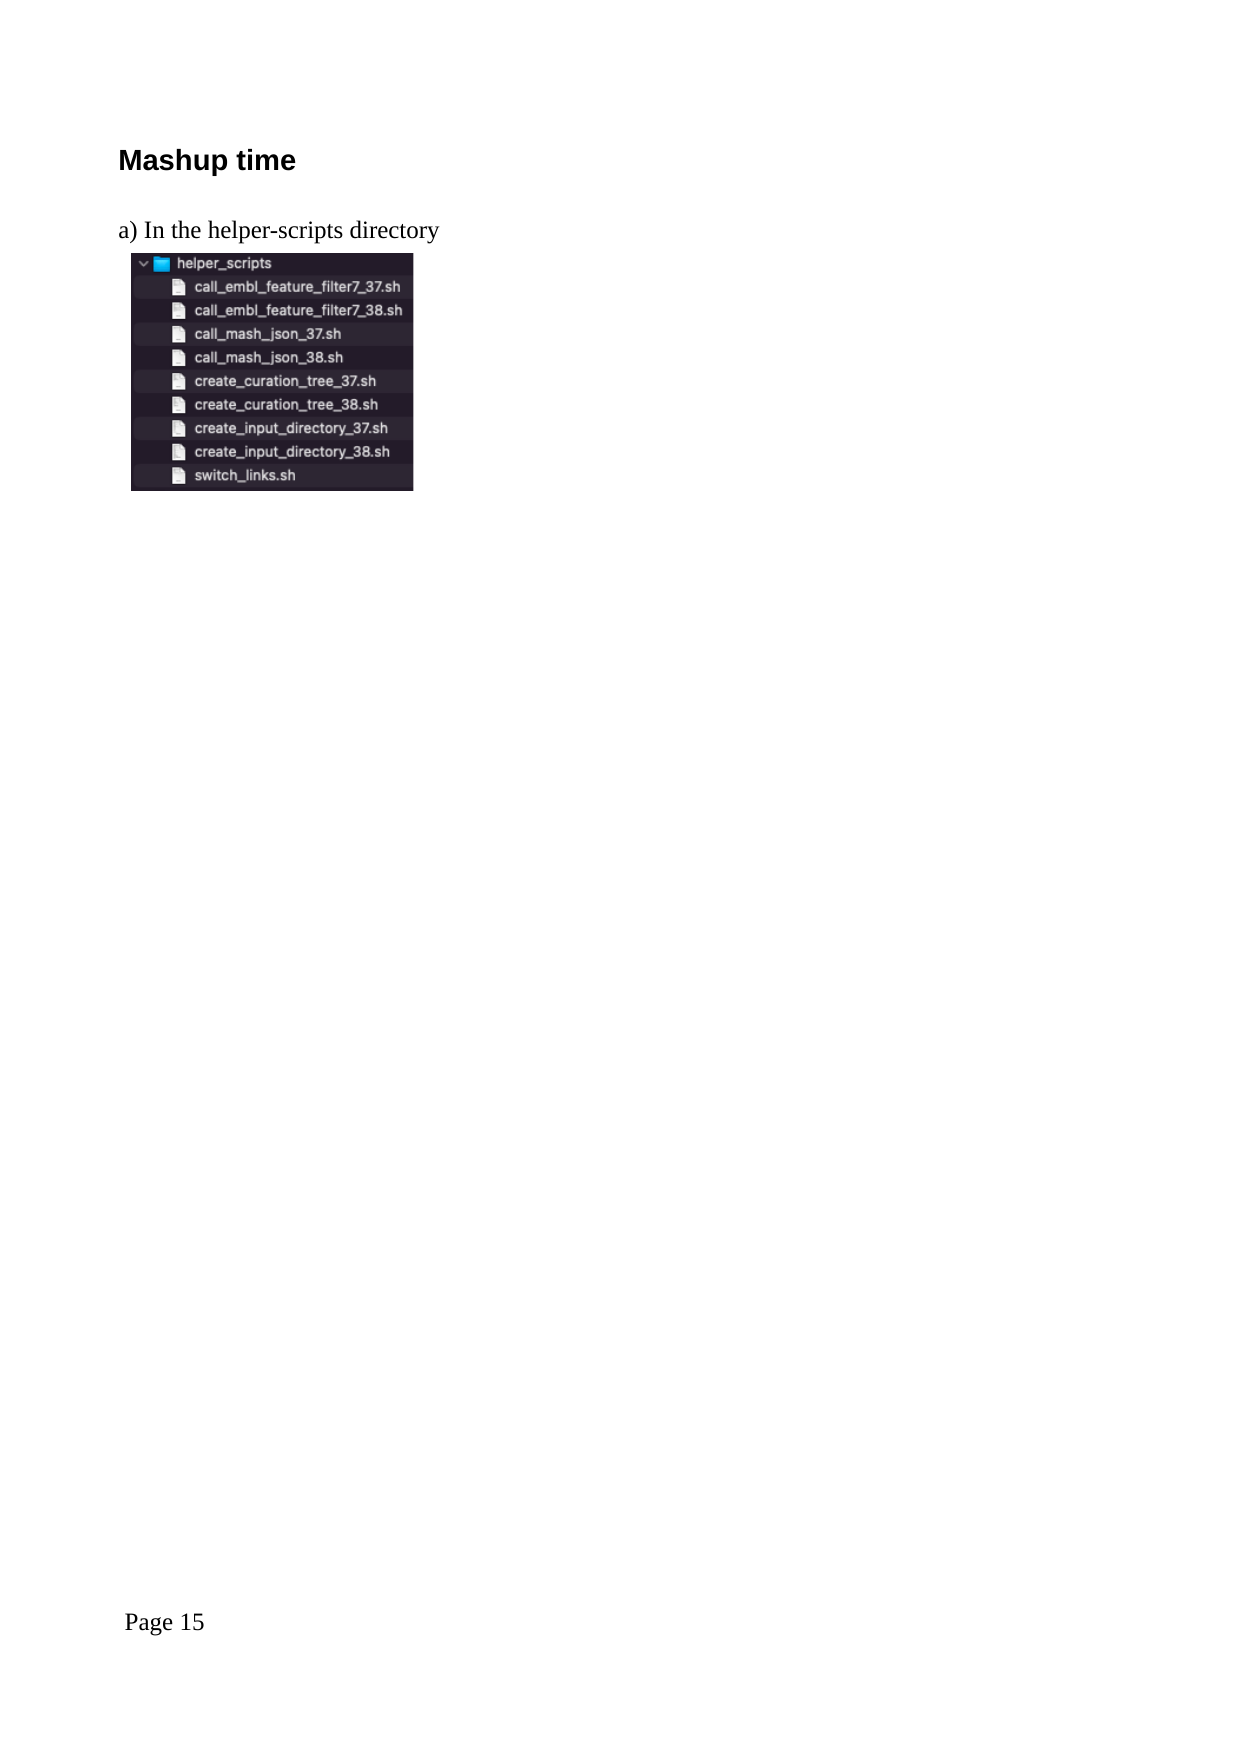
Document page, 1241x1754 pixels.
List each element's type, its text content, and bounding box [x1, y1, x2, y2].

text a) In the helper-scripts directory [118, 216, 1122, 244]
picture [131, 253, 414, 491]
subtitle Mashup time [118, 143, 1122, 177]
